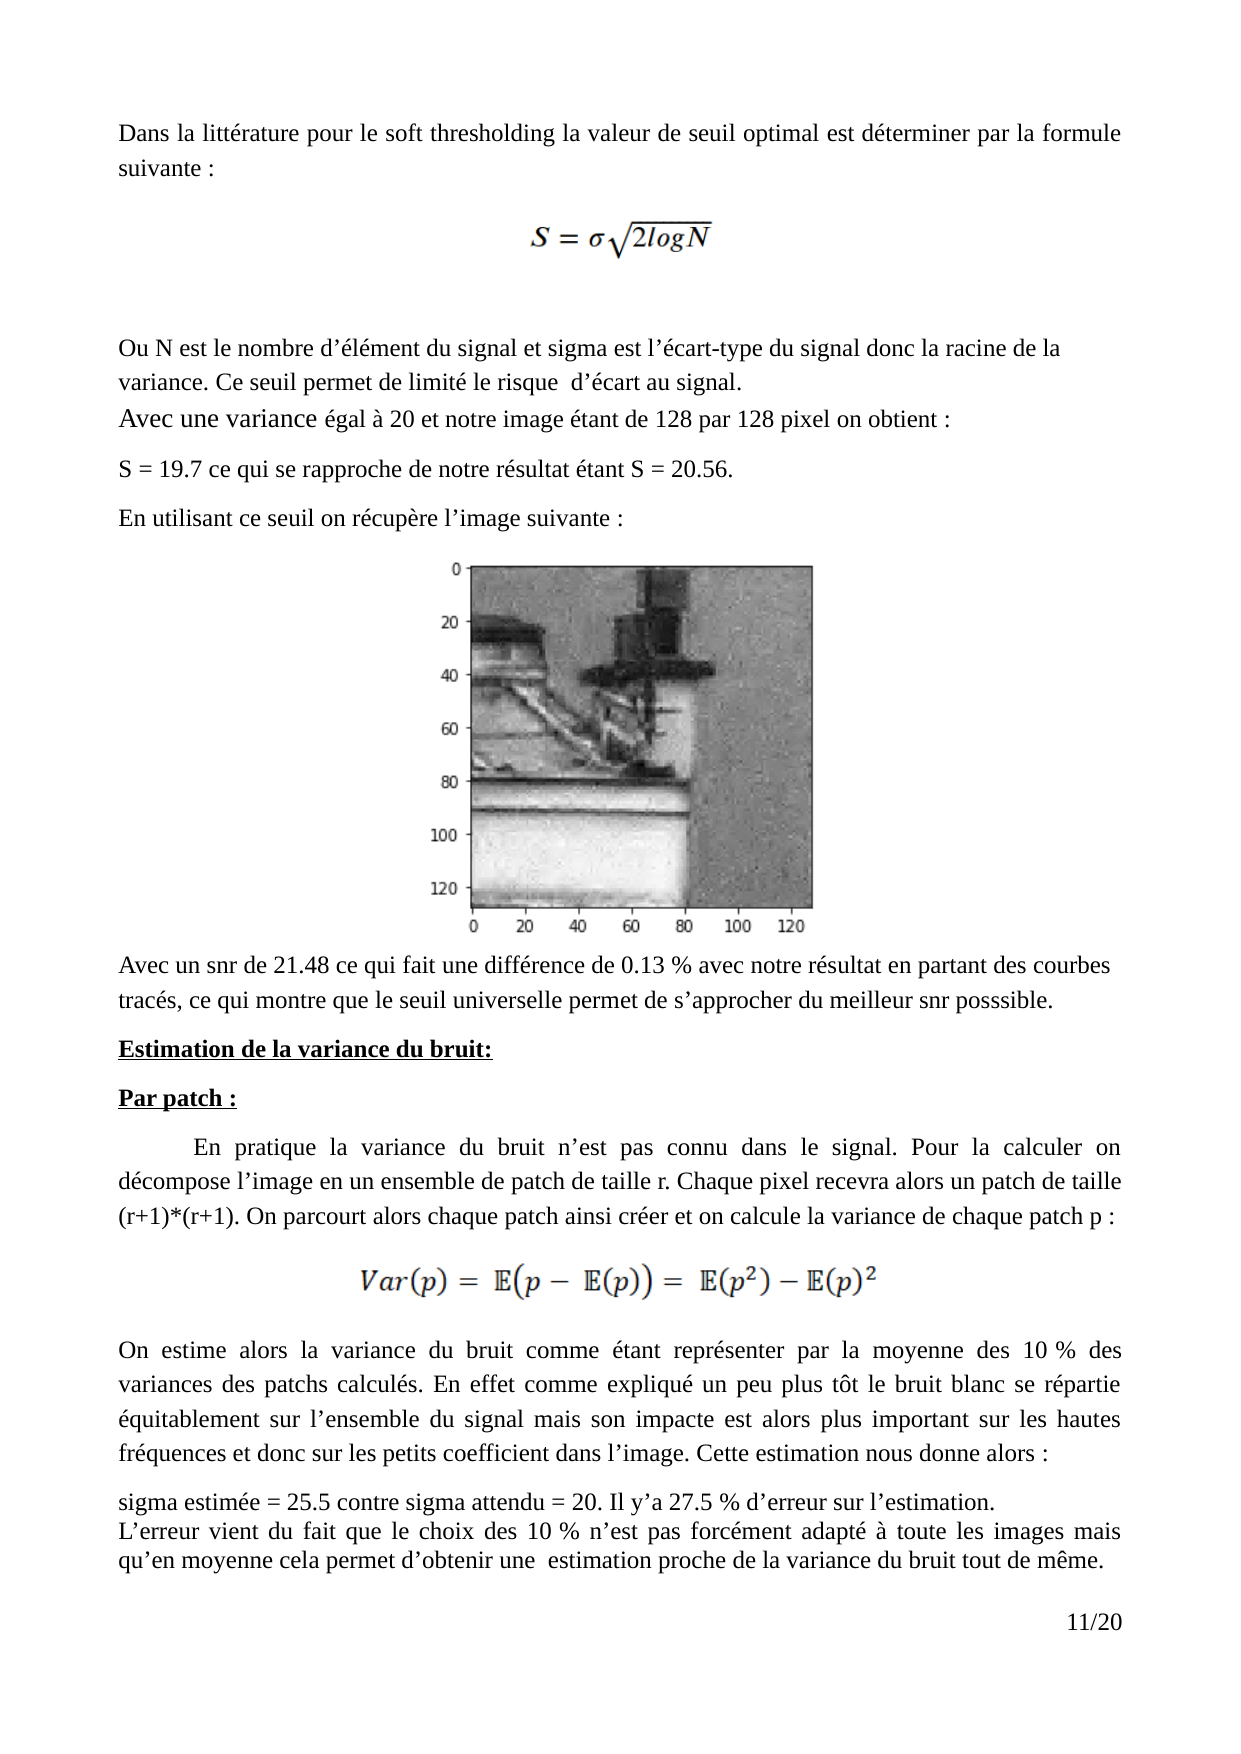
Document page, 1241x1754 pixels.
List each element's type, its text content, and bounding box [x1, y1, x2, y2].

text En pratique la variance du bruit n’est pas connu dans le signal. Pour la calculer on décompose l’image en un ensemble de patch de taille r. Chaque pixel recevra alors un patch de taille (r+1)*(r+1). On parcourt alors chaque patch ainsi créer et on calcule la variance de chaque patch p : [118, 1132, 1122, 1230]
text On estime alors la variance du bruit comme étant représenter par la moyenne des 10 % des variances des patchs calculés. En effet comme expliqué un peu plus tôt le bruit blanc se répartie équitablement sur l’ensemble du signal mais son impacte est alors plus important sur les hautes fréquences et donc sur les petits coefficient dans l’image. Cette estimation nous donne alors : [118, 1335, 1122, 1467]
text Par patch : [118, 1083, 1122, 1112]
text Dans la littérature pour le soft thresholding la valeur de seuil optimal est déterminer par la formule suivante : [118, 118, 1122, 181]
picture [352, 1250, 889, 1316]
text Ou N est le nombre d’élément du signal et sigma est l’écart-type du signal donc la racine de la variance. Ce seuil permet de limité le risque d’écart au signal. Avec une variance égal à 20 et notre image étant de 128 par 128 pixel on obtient : [118, 333, 1122, 433]
text L’erreur vient du fait que le choix des 10 % n’est pas forcément adapté à toute les images mais qu’en moyenne cela permet d’obtenir une estimation proche de la variance du bruit tout de même. [118, 1516, 1122, 1574]
text En utilisant ce seuil on récupère l’image suivante : [118, 503, 1122, 532]
picture [419, 552, 821, 945]
text sigma estimée = 25.5 contre sigma attendu = 20. Il y’a 27.5 % d’erreur sur l’estimation. [118, 1487, 1122, 1516]
text Estimation de la variance du bruit: [118, 1034, 1122, 1063]
picture [509, 201, 731, 265]
text Avec un snr de 21.48 ce qui fait une différence de 0.13 % avec notre résultat en partant des courbes tracés, ce qui montre que le seuil universelle permet de s’approcher du meilleur snr posssible. [118, 945, 1122, 1013]
text S = 19.7 ce qui se rapproche de notre résultat étant S = 20.56. [118, 454, 1122, 483]
